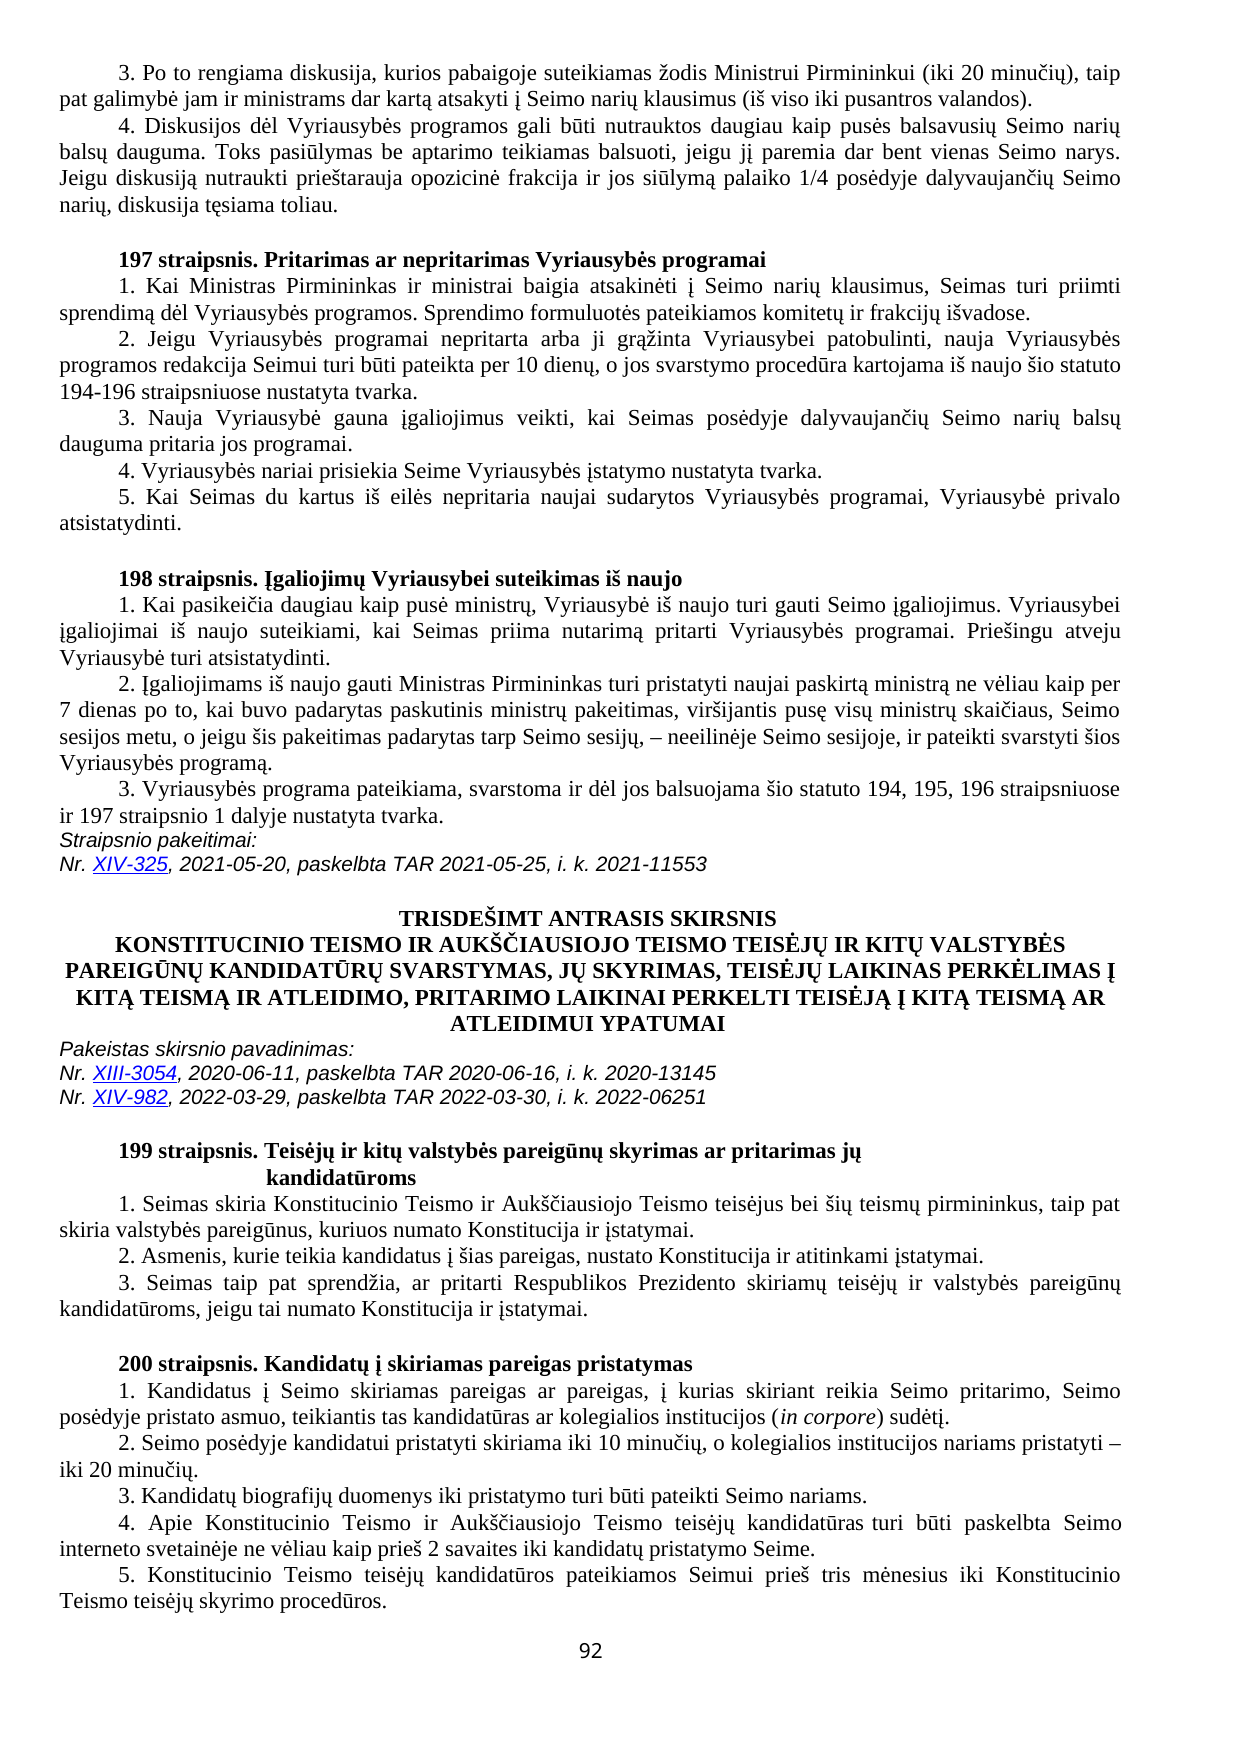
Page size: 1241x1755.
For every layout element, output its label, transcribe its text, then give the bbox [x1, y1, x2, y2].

text 3. Seimas taip pat sprendžia, ar pritarti Respublikos Prezidento skiriamų teisėjų ir valstybės pareigūnų kandidatūroms, jeigu tai numato Konstitucija ir įstatymai. [59, 1269, 1122, 1322]
text Straipsnio pakeitimai: [59, 828, 1122, 852]
text Nr. XIV-982, 2022-03-29, paskelbta TAR 2022-03-30, i. k. 2022-06251 [59, 1084, 1122, 1108]
text 3. Vyriausybės programa pateikiama, svarstoma ir dėl jos balsuojama šio statuto 194, 195, 196 straipsniuose ir 197 straipsnio 1 dalyje nustatyta tvarka. [59, 775, 1122, 828]
text 3. Po to rengiama diskusija, kurios pabaigoje suteikiamas žodis Ministrui Pirmininkui (iki 20 minučių), taip pat galimybė jam ir ministrams dar kartą atsakyti į Seimo narių klausimus (iš viso iki pusantros valandos). [59, 59, 1122, 112]
text 3. Kandidatų biografijų duomenys iki pristatymo turi būti pateikti Seimo nariams. [59, 1482, 1122, 1508]
text 1. Kandidatus į Seimo skiriamas pareigas ar pareigas, į kurias skiriant reikia Seimo pritarimo, Seimo posėdyje pristato asmuo, teikiantis tas kandidatūras ar kolegialios institucijos (in corpore) sudėtį. [59, 1377, 1122, 1429]
text 1. Kai pasikeičia daugiau kaip pusė ministrų, Vyriausybė iš naujo turi gauti Seimo įgaliojimus. Vyriausybei įgaliojimai iš naujo suteikiami, kai Seimas priima nutarimą pritarti Vyriausybės programai. Priešingu atveju Vyriausybė turi atsistatydinti. [59, 591, 1122, 670]
text 1. Seimas skiria Konstitucinio Teismo ir Aukščiausiojo Teismo teisėjus bei šių teismų pirmininkus, taip pat skiria valstybės pareigūnus, kuriuos numato Konstitucija ir įstatymai. [59, 1190, 1122, 1243]
text 200 straipsnis. Kandidatų į skiriamas pareigas pristatymas [59, 1350, 1122, 1377]
text 5. Kai Seimas du kartus iš eilės nepritaria naujai sudarytos Vyriausybės programai, Vyriausybė privalo atsistatydinti. [59, 483, 1122, 536]
text 4. Apie Konstitucinio Teismo ir Aukščiausiojo Teismo teisėjų kandidatūras turi būti paskelbta Seimo interneto svetainėje ne vėliau kaip prieš 2 savaites iki kandidatų pristatymo Seime. [59, 1508, 1122, 1561]
text 1. Kai Ministras Pirmininkas ir ministrai baigia atsakinėti į Seimo narių klausimus, Seimas turi priimti sprendimą dėl Vyriausybės programos. Sprendimo formuluotės pateikiamos komitetų ir frakcijų išvadose. [59, 272, 1122, 325]
text 5. Konstitucinio Teismo teisėjų kandidatūros pateikiamos Seimui prieš tris mėnesius iki Konstitucinio Teismo teisėjų skyrimo procedūros. [59, 1561, 1122, 1614]
text 2. Įgaliojimams iš naujo gauti Ministras Pirmininkas turi pristatyti naujai paskirtą ministrą ne vėliau kaip per 7 dienas po to, kai buvo padarytas paskutinis ministrų pakeitimas, viršijantis pusę visų ministrų skaičiaus, Seimo sesijos metu, o jeigu šis pakeitimas padarytas tarp Seimo sesijų, – neeilinėje Seimo sesijoje, ir pateikti svarstyti šios Vyriausybės programą. [59, 670, 1122, 775]
text 198 straipsnis. Įgaliojimų Vyriausybei suteikimas iš naujo [59, 564, 1122, 591]
text 4. Diskusijos dėl Vyriausybės programos gali būti nutrauktos daugiau kaip pusės balsavusių Seimo narių balsų dauguma. Toks pasiūlymas be aptarimo teikiamas balsuoti, jeigu jį paremia dar bent vienas Seimo narys. Jeigu diskusiją nutraukti prieštarauja opozicinė frakcija ir jos siūlymą palaiko 1/4 posėdyje dalyvaujančių Seimo narių, diskusija tęsiama toliau. [59, 112, 1122, 217]
text 3. Nauja Vyriausybė gauna įgaliojimus veikti, kai Seimas posėdyje dalyvaujančių Seimo narių balsų dauguma pritaria jos programai. [59, 404, 1122, 457]
text TRISDEŠIMT ANTRASIS SKIRSNIS [59, 905, 1122, 931]
text 197 straipsnis. Pritarimas ar nepritarimas Vyriausybės programai [59, 246, 1122, 272]
text kandidatūroms [266, 1163, 1122, 1190]
text Pakeistas skirsnio pavadinimas: [59, 1037, 1122, 1061]
text 2. Asmenis, kurie teikia kandidatus į šias pareigas, nustato Konstitucija ir atitinkami įstatymai. [59, 1243, 1122, 1269]
text KONSTITUCINIO TEISMO IR AUKŠČIAUSIOJO TEISMO TEISĖJŲ IR KITŲ VALSTYBĖS PAREIGŪNŲ KANDIDATŪRŲ SVARSTYMAS, JŲ SKYRIMAS, TEISĖJŲ LAIKINAS PERKĖLIMAS Į KITĄ TEISMĄ IR ATLEIDIMO, PRITARIMO LAIKINAI PERKELTI TEISĖJĄ Į KITĄ TEISMĄ AR ATLEIDIMUI YPATUMAI [59, 931, 1122, 1037]
text Nr. XIII-3054, 2020-06-11, paskelbta TAR 2020-06-16, i. k. 2020-13145 [59, 1061, 1122, 1084]
text 2. Jeigu Vyriausybės programai nepritarta arba ji grąžinta Vyriausybei patobulinti, nauja Vyriausybės programos redakcija Seimui turi būti pateikta per 10 dienų, o jos svarstymo procedūra kartojama iš naujo šio statuto 194-196 straipsniuose nustatyta tvarka. [59, 325, 1122, 404]
text 4. Vyriausybės nariai prisiekia Seime Vyriausybės įstatymo nustatyta tvarka. [59, 457, 1122, 483]
text 199 straipsnis. Teisėjų ir kitų valstybės pareigūnų skyrimas ar pritarimas jų [118, 1137, 1122, 1163]
text 2. Seimo posėdyje kandidatui pristatyti skiriama iki 10 minučių, o kolegialios institucijos nariams pristatyti – iki 20 minučių. [59, 1429, 1122, 1482]
text Nr. XIV-325, 2021-05-20, paskelbta TAR 2021-05-25, i. k. 2021-11553 [59, 852, 1122, 876]
